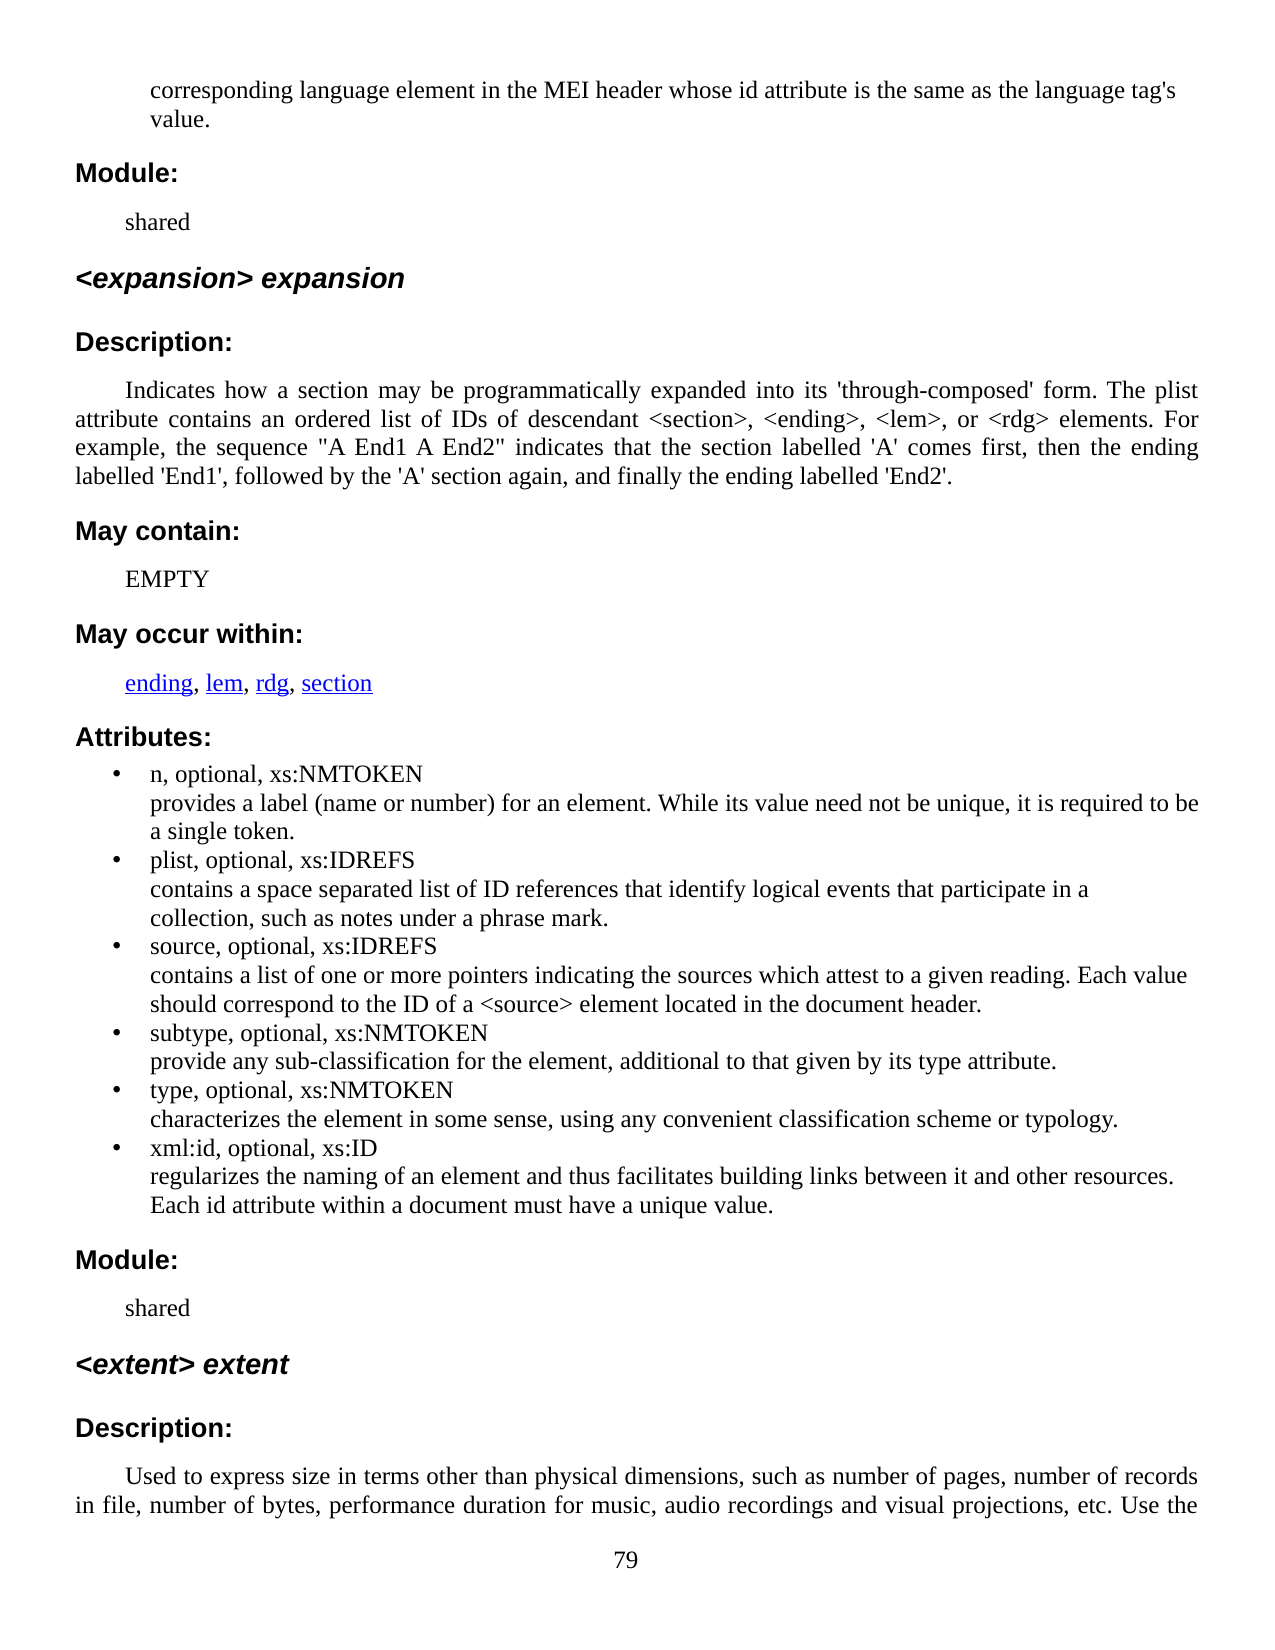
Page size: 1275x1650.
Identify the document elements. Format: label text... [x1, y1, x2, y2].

text shared [75, 1293, 1200, 1322]
text shared [75, 207, 1200, 236]
subtitle Module: [75, 1244, 1200, 1275]
list type, optional, xs:NMTOKEN characterizes the element in some sense, using any convenient classification scheme or typology. [112, 1075, 1200, 1133]
subtitle May occur within: [75, 618, 1200, 649]
list plist, optional, xs:IDREFS contains a space separated list of ID references that identify logical events that participate in a collection, such as notes under a phrase mark. [112, 845, 1200, 931]
subtitle May contain: [75, 515, 1200, 546]
text Used to express size in terms other than physical dimensions, such as number of pages, number of records in file, number of bytes, performance duration for music, audio recordings and visual projections, etc. Use the [75, 1461, 1200, 1519]
list xml:id, optional, xs:ID regularizes the naming of an element and thus facilitates building links between it and other resources. Each id attribute within a document must have a unique value. [112, 1133, 1200, 1219]
subtitle <expansion> expansion [75, 261, 1200, 294]
text Indicates how a section may be programmatically expanded into its 'through-composed' form. The plist attribute contains an ordered list of IDs of descendant <section>, <ending>, <lem>, or <rdg> elements. For example, the sequence "A End1 A End2" indicates that the section labelled 'A' comes first, then the ending labelled 'End1', followed by the 'A' section again, and finally the ending labelled 'End2'. [75, 375, 1200, 490]
text ending, lem, rdg, section [75, 668, 1200, 696]
subtitle Description: [75, 326, 1200, 357]
list corresponding language element in the MEI header whose id attribute is the same as the language tag's value. [112, 75, 1200, 132]
list source, optional, xs:IDREFS contains a list of one or more pointers indicating the sources which attest to a given reading. Each value should correspond to the ID of a <source> element located in the document header. [112, 931, 1200, 1018]
subtitle Description: [75, 1412, 1200, 1443]
list subtype, optional, xs:NMTOKEN provide any sub-classification for the element, additional to that given by its type attribute. [112, 1018, 1200, 1075]
subtitle Module: [75, 157, 1200, 189]
subtitle Attributes: [75, 721, 1200, 753]
list n, optional, xs:NMTOKEN provides a label (name or number) for an element. While its value need not be unique, it is required to be a single token. [112, 759, 1200, 845]
subtitle <extent> extent [75, 1347, 1200, 1381]
text EMPTY [75, 564, 1200, 593]
